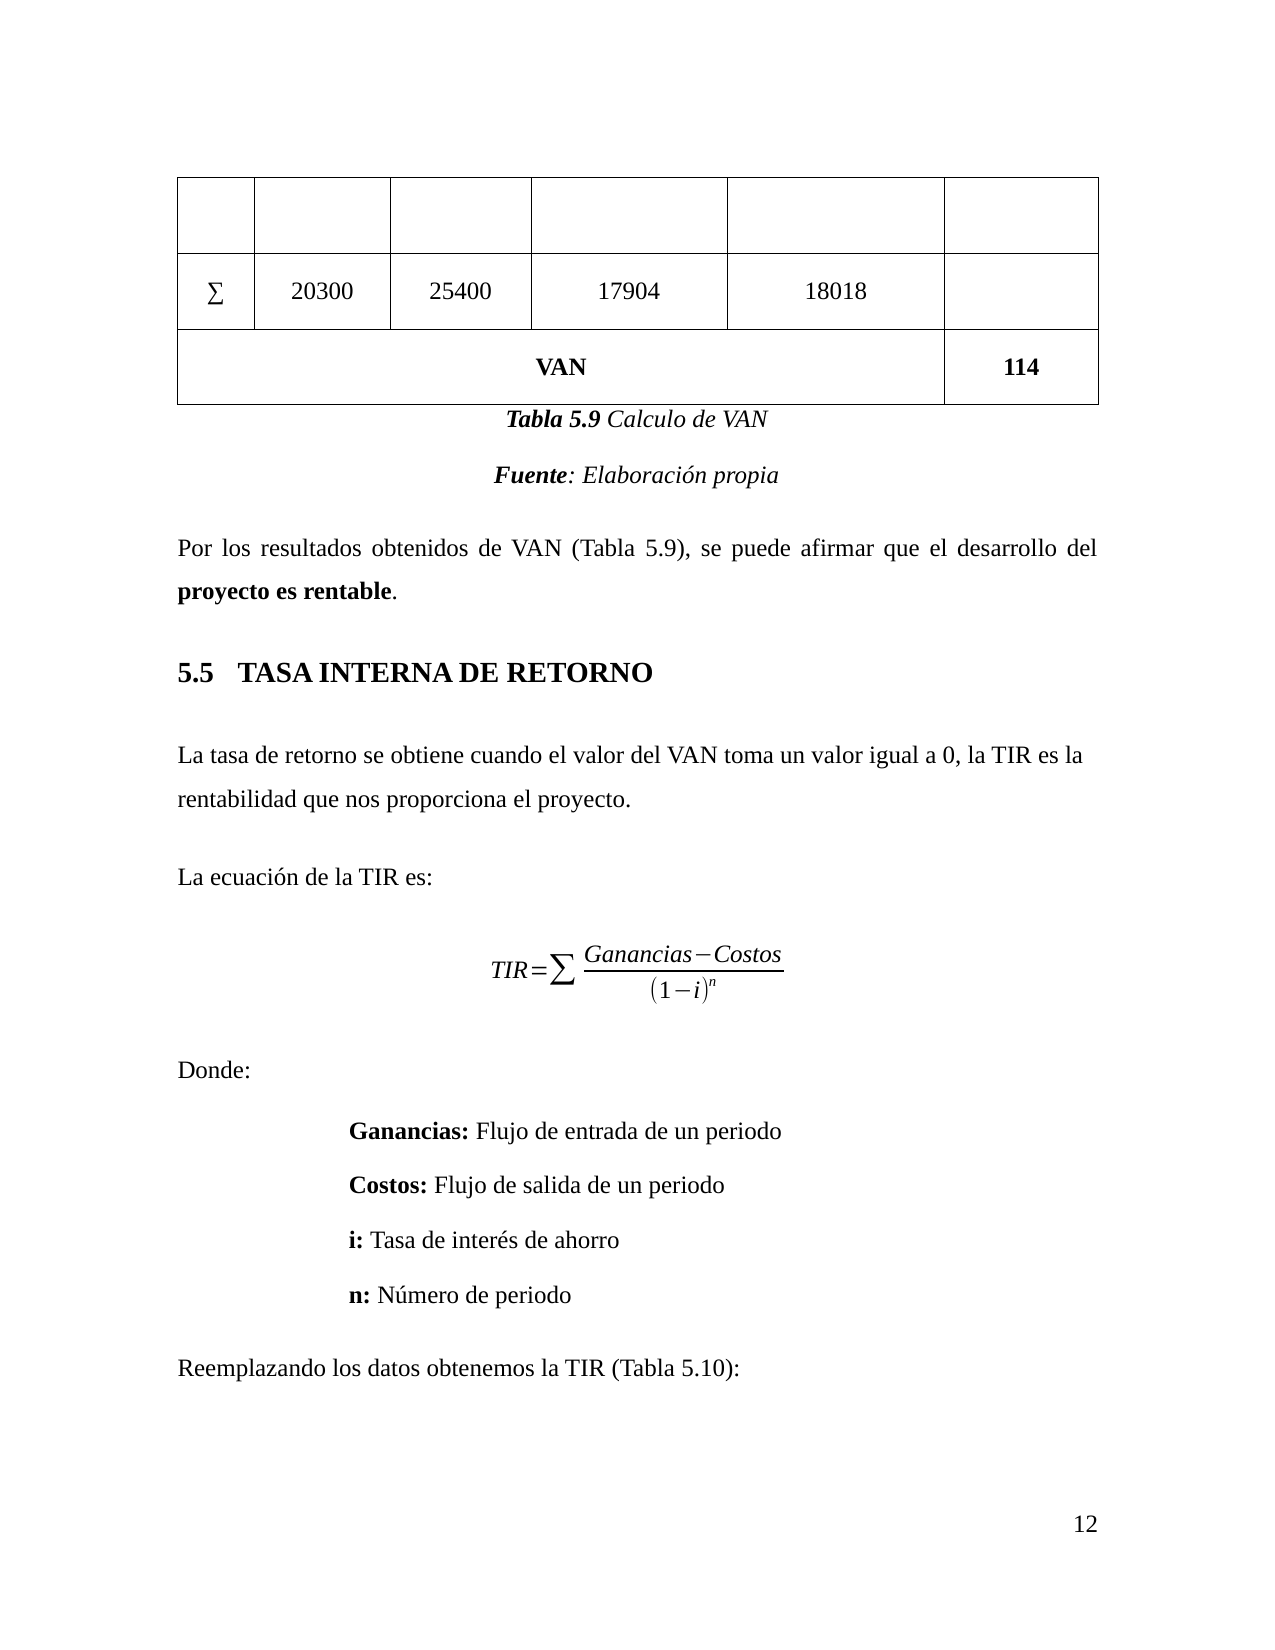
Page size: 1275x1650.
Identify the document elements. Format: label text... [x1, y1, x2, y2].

table_cell [728, 178, 944, 253]
table_cell 25400 [391, 254, 531, 329]
subtitle TASA INTERNA DE RETORNO [177, 655, 1098, 688]
text Fuente: Elaboración propia [177, 460, 1098, 489]
table_cell VAN [178, 330, 944, 404]
table_cell [532, 178, 727, 253]
table_cell [945, 178, 1098, 253]
table_cell ∑ [178, 254, 254, 329]
text Tabla 5.9 Calculo de VAN [177, 405, 1098, 433]
text La tasa de retorno se obtiene cuando el valor del VAN toma un valor igual a 0, la TIR es la rentabilidad que nos proporciona el proyecto. [177, 741, 1098, 812]
text Costos: Flujo de salida de un periodo [348, 1171, 1098, 1199]
text Por los resultados obtenidos de VAN (Tabla 5.9), se puede afirmar que el desarrollo del proyecto es rentable. [177, 533, 1098, 605]
table_cell 20300 [255, 254, 390, 329]
table_cell [255, 178, 390, 253]
text Ganancias: Flujo de entrada de un periodo [348, 1116, 1098, 1144]
table_cell 114 [945, 330, 1098, 404]
text La ecuación de la TIR es: [177, 862, 1098, 891]
text Reemplazando los datos obtenemos la TIR (Tabla 5.10): [177, 1353, 1098, 1382]
table_cell 18018 [728, 254, 944, 329]
table_cell [391, 178, 531, 253]
text Donde: [177, 1055, 1098, 1084]
table_cell [945, 254, 1098, 329]
table_cell 17904 [532, 254, 727, 329]
table_cell [178, 178, 254, 253]
text n: Número de periodo [348, 1280, 1098, 1309]
text i: Tasa de interés de ahorro [348, 1226, 1098, 1254]
